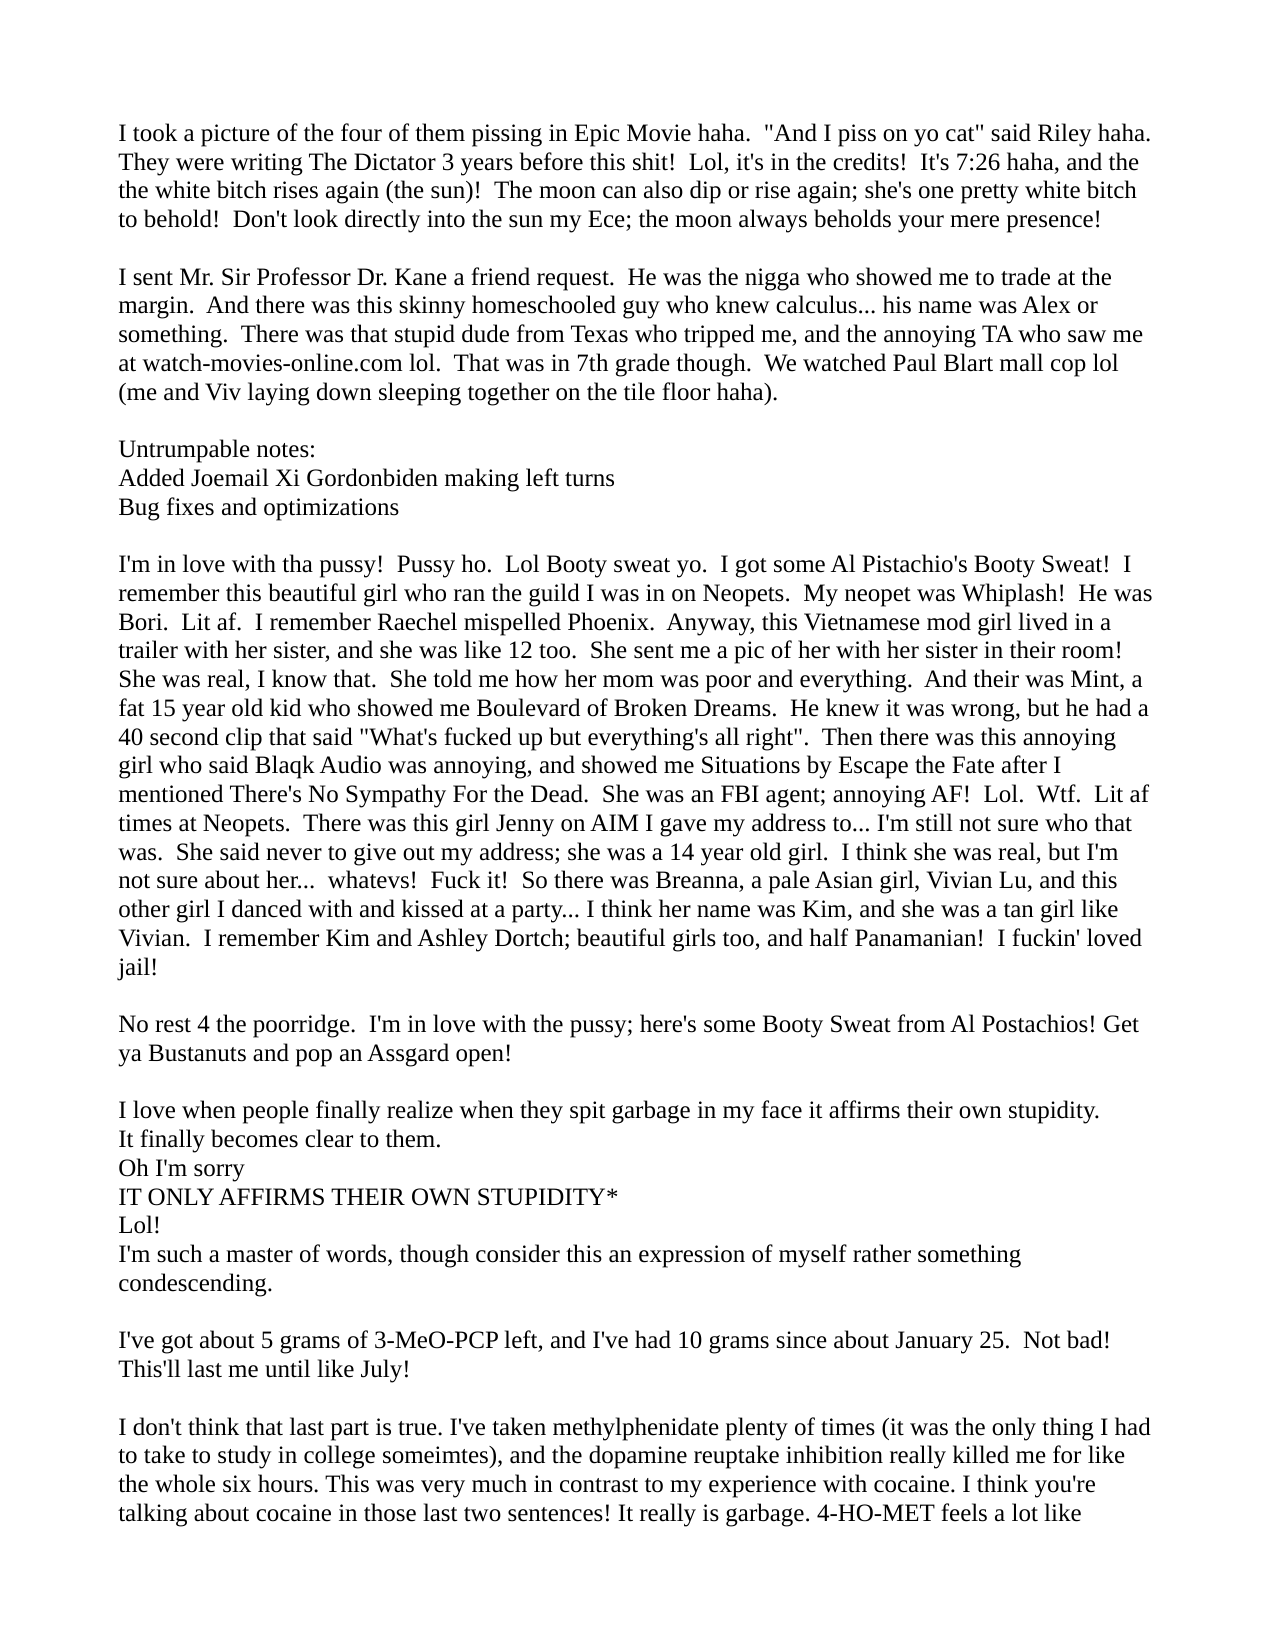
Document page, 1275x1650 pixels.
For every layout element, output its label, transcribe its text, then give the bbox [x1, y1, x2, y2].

text It finally becomes clear to them. [118, 1124, 1157, 1153]
text No rest 4 the poorridge. I'm in love with the pussy; here's some Booty Sweat from Al Postachios! Get ya Bustanuts and pop an Assgard open! [118, 1009, 1157, 1067]
text I took a picture of the four of them pissing in Epic Movie haha. "And I piss on yo cat" said Riley haha. They were writing The Dictator 3 years before this shit! Lol, it's in the credits! It's 7:26 haha, and the the white bitch rises again (the sun)! The moon can also dip or rise again; she's one pretty white bitch to behold! Don't look directly into the sun my Ece; the moon always beholds your mere presence! [118, 118, 1157, 233]
text I don't think that last part is true. I've taken methylphenidate plenty of times (it was the only thing I had to take to study in college someimtes), and the dopamine reuptake inhibition really killed me for like the whole six hours. This was very much in contrast to my experience with cocaine. I think you're talking about cocaine in those last two sentences! It really is garbage. 4-HO-MET feels a lot like [118, 1412, 1157, 1527]
text I'm such a master of words, though consider this an expression of myself rather something condescending. [118, 1239, 1157, 1297]
text I sent Mr. Sir Professor Dr. Kane a friend request. He was the nigga who showed me to trade at the margin. And there was this skinny homeschooled guy who knew calculus... his name was Alex or something. There was that stupid dude from Texas who tripped me, and the annoying TA who saw me at watch-movies-online.com lol. That was in 7th grade though. We watched Paul Blart mall cop lol (me and Viv laying down sleeping together on the tile floor haha). [118, 262, 1157, 406]
text Added Joemail Xi Gordonbiden making left turns [118, 463, 1157, 492]
text I've got about 5 grams of 3-MeO-PCP left, and I've had 10 grams since about January 25. Not bad! This'll last me until like July! [118, 1326, 1157, 1383]
text Untrumpable notes: [118, 434, 1157, 463]
text Bug fixes and optimizations [118, 492, 1157, 521]
text I love when people finally realize when they spit garbage in my face it affirms their own stupidity. [118, 1096, 1157, 1124]
text I'm in love with tha pussy! Pussy ho. Lol Booty sweat yo. I got some Al Pistachio's Booty Sweat! I remember this beautiful girl who ran the guild I was in on Neopets. My neopet was Whiplash! He was Bori. Lit af. I remember Raechel mispelled Phoenix. Anyway, this Vietnamese mod girl lived in a trailer with her sister, and she was like 12 too. She sent me a pic of her with her sister in their room! She was real, I know that. She told me how her mom was poor and everything. And their was Mint, a fat 15 year old kid who showed me Boulevard of Broken Dreams. He knew it was wrong, but he had a 40 second clip that said "What's fucked up but everything's all right". Then there was this annoying girl who said Blaqk Audio was annoying, and showed me Situations by Escape the Fate after I mentioned There's No Sympathy For the Dead. She was an FBI agent; annoying AF! Lol. Wtf. Lit af times at Neopets. There was this girl Jenny on AIM I gave my address to... I'm still not sure who that was. She said never to give out my address; she was a 14 year old girl. I think she was real, but I'm not sure about her... whatevs! Fuck it! So there was Breanna, a pale Asian girl, Vivian Lu, and this other girl I danced with and kissed at a party... I think her name was Kim, and she was a tan girl like Vivian. I remember Kim and Ashley Dortch; beautiful girls too, and half Panamanian! I fuckin' loved jail! [118, 549, 1157, 981]
text Oh I'm sorry [118, 1153, 1157, 1182]
text Lol! [118, 1211, 1157, 1239]
text IT ONLY AFFIRMS THEIR OWN STUPIDITY* [118, 1182, 1157, 1211]
